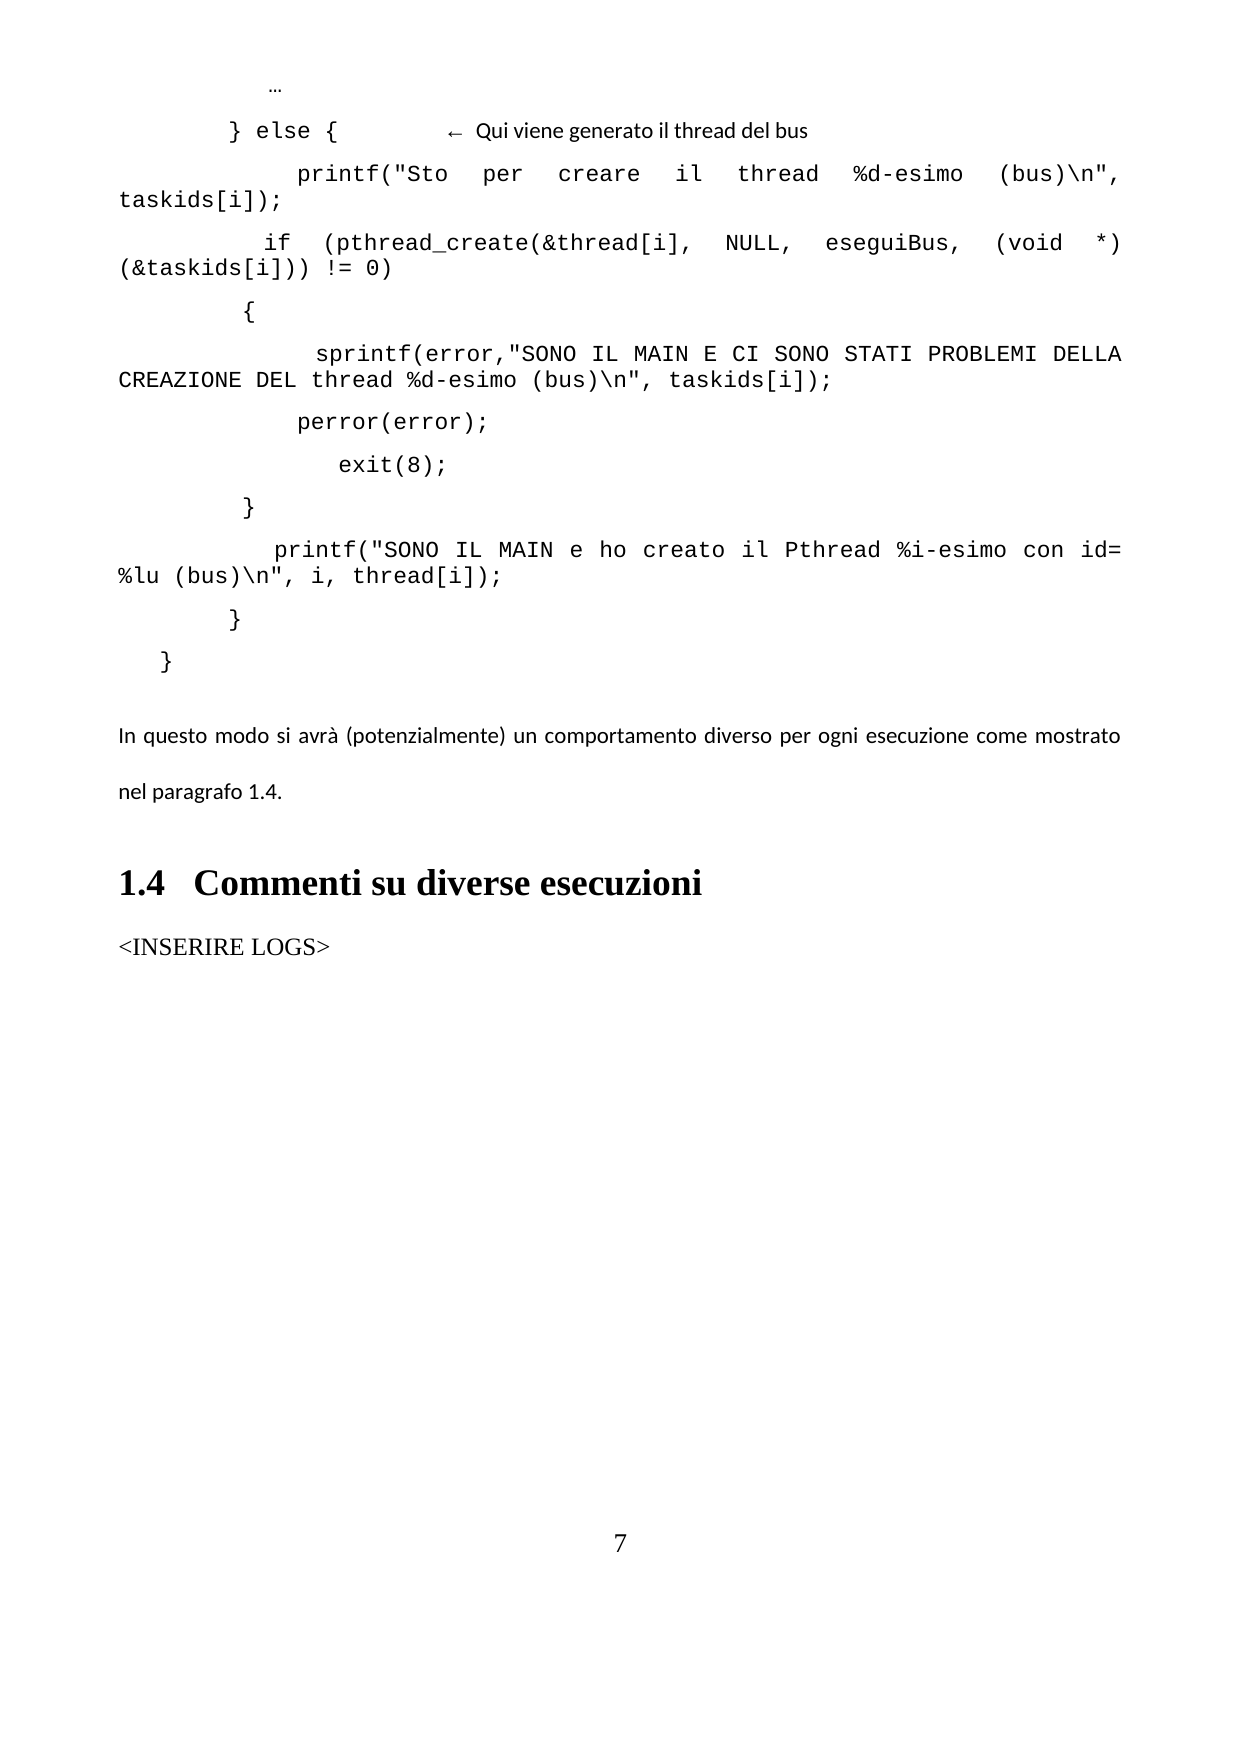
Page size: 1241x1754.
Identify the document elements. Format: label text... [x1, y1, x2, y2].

text perror(error); [118, 411, 1122, 436]
text } [118, 607, 1122, 633]
text printf("Sto per creare il thread %d-esimo (bus)\n", taskids[i]); [118, 162, 1122, 214]
text … [193, 74, 1122, 100]
text exit(8); [118, 453, 1122, 479]
text printf("SONO IL MAIN e ho creato il Pthread %i-esimo con id=%lu (bus)\n", i, thread[i]); [118, 538, 1122, 590]
text <INSERIRE LOGS> [118, 932, 1122, 961]
text sprintf(error,"SONO IL MAIN E CI SONO STATI PROBLEMI DELLA CREAZIONE DEL thread %d-esimo (bus)\n", taskids[i]); [118, 342, 1122, 394]
text if (pthread_create(&thread[i], NULL, eseguiBus, (void *) (&taskids[i])) != 0) [118, 231, 1122, 283]
text } else { ← Qui viene generato il thread del bus [118, 116, 1122, 146]
list Commenti su diverse esecuzioni [118, 860, 1122, 903]
text { [118, 299, 1122, 325]
text } [118, 496, 1122, 522]
text } [118, 649, 1122, 675]
text In questo modo si avrà (potenzialmente) un comportamento diverso per ogni esecuzione come mostrato nel paragrafo 1.4. [118, 721, 1122, 805]
